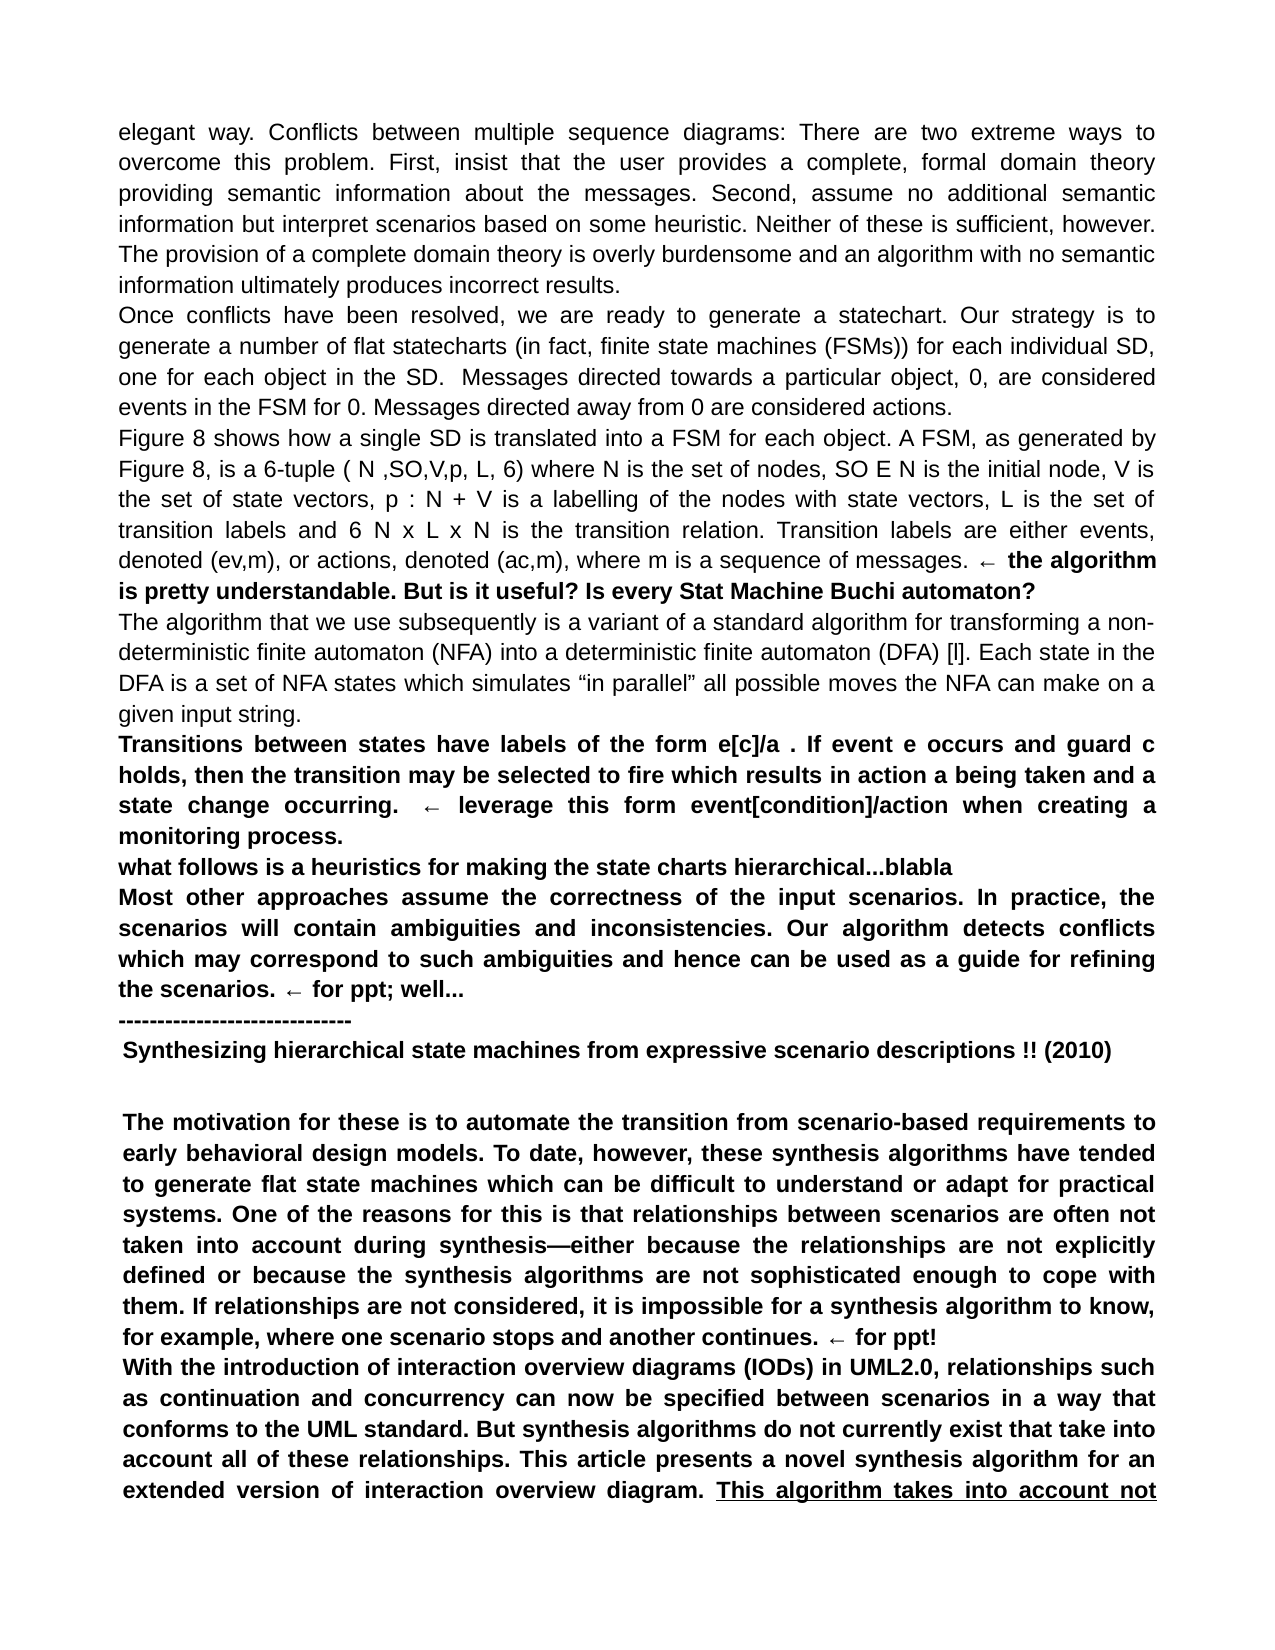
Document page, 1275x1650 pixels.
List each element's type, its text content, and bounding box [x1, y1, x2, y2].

text ------------------------------ [118, 1006, 1157, 1033]
text The motivation for these is to automate the transition from scenario-based requirements to early behavioral design models. To date, however, these synthesis algorithms have tended to generate flat state machines which can be difficult to understand or adapt for practical systems. One of the reasons for this is that relationships between scenarios are often not taken into account during synthesis—either because the relationships are not explicitly defined or because the synthesis algorithms are not sophisticated enough to cope with them. If relationships are not considered, it is impossible for a synthesis algorithm to know, for example, where one scenario stops and another continues. ← for ppt! [122, 1109, 1157, 1350]
text The algorithm that we use subsequently is a variant of a standard algorithm for transforming a non-deterministic finite automaton (NFA) into a deterministic finite automaton (DFA) [l]. Each state in the DFA is a set of NFA states which simulates “in parallel” all possible moves the NFA can make on a given input string. [118, 608, 1157, 727]
text Figure 8 shows how a single SD is translated into a FSM for each object. A FSM, as generated by Figure 8, is a 6-tuple ( N ,SO,V,p, L, 6) where N is the set of nodes, SO E N is the initial node, V is the set of state vectors, p : N + V is a labelling of the nodes with state vectors, L is the set of transition labels and 6 N x L x N is the transition relation. Transition labels are either events, denoted (ev,m), or actions, denoted (ac,m), where m is a sequence of messages. ← the algorithm is pretty understandable. But is it useful? Is every Stat Machine Buchi automaton? [118, 424, 1157, 604]
text Synthesizing hierarchical state machines from expressive scenario descriptions !! (2010) [122, 1037, 1157, 1064]
text Most other approaches assume the correctness of the input scenarios. In practice, the scenarios will contain ambiguities and inconsistencies. Our algorithm detects conflicts which may correspond to such ambiguities and hence can be used as a guide for refining the scenarios. ← for ppt; well... [118, 884, 1157, 1002]
text what follows is a heuristics for making the state charts hierarchical...blabla [118, 853, 1157, 880]
text Transitions between states have labels of the form e[c]/a . If event e occurs and guard c holds, then the transition may be selected to fire which results in action a being taken and a state change occurring. ← leverage this form event[condition]/action when creating a monitoring process. [118, 731, 1157, 849]
text With the introduction of interaction overview diagrams (IODs) in UML2.0, relationships such as continuation and concurrency can now be specified between scenarios in a way that conforms to the UML standard. But synthesis algorithms do not currently exist that take into account all of these relationships. This article presents a novel synthesis algorithm for an extended version of interaction overview diagram. This algorithm takes into account not [122, 1354, 1157, 1503]
text elegant way. Conflicts between multiple sequence diagrams: There are two extreme ways to overcome this problem. First, insist that the user provides a complete, formal domain theory providing semantic information about the messages. Second, assume no additional semantic information but interpret scenarios based on some heuristic. Neither of these is sufficient, however. The provision of a complete domain theory is overly burdensome and an algorithm with no semantic information ultimately produces incorrect results. [118, 118, 1157, 298]
text Once conflicts have been resolved, we are ready to generate a statechart. Our strategy is to generate a number of flat statecharts (in fact, finite state machines (FSMs)) for each individual SD, one for each object in the SD. Messages directed towards a particular object, 0, are considered events in the FSM for 0. Messages directed away from 0 are considered actions. [118, 302, 1157, 421]
